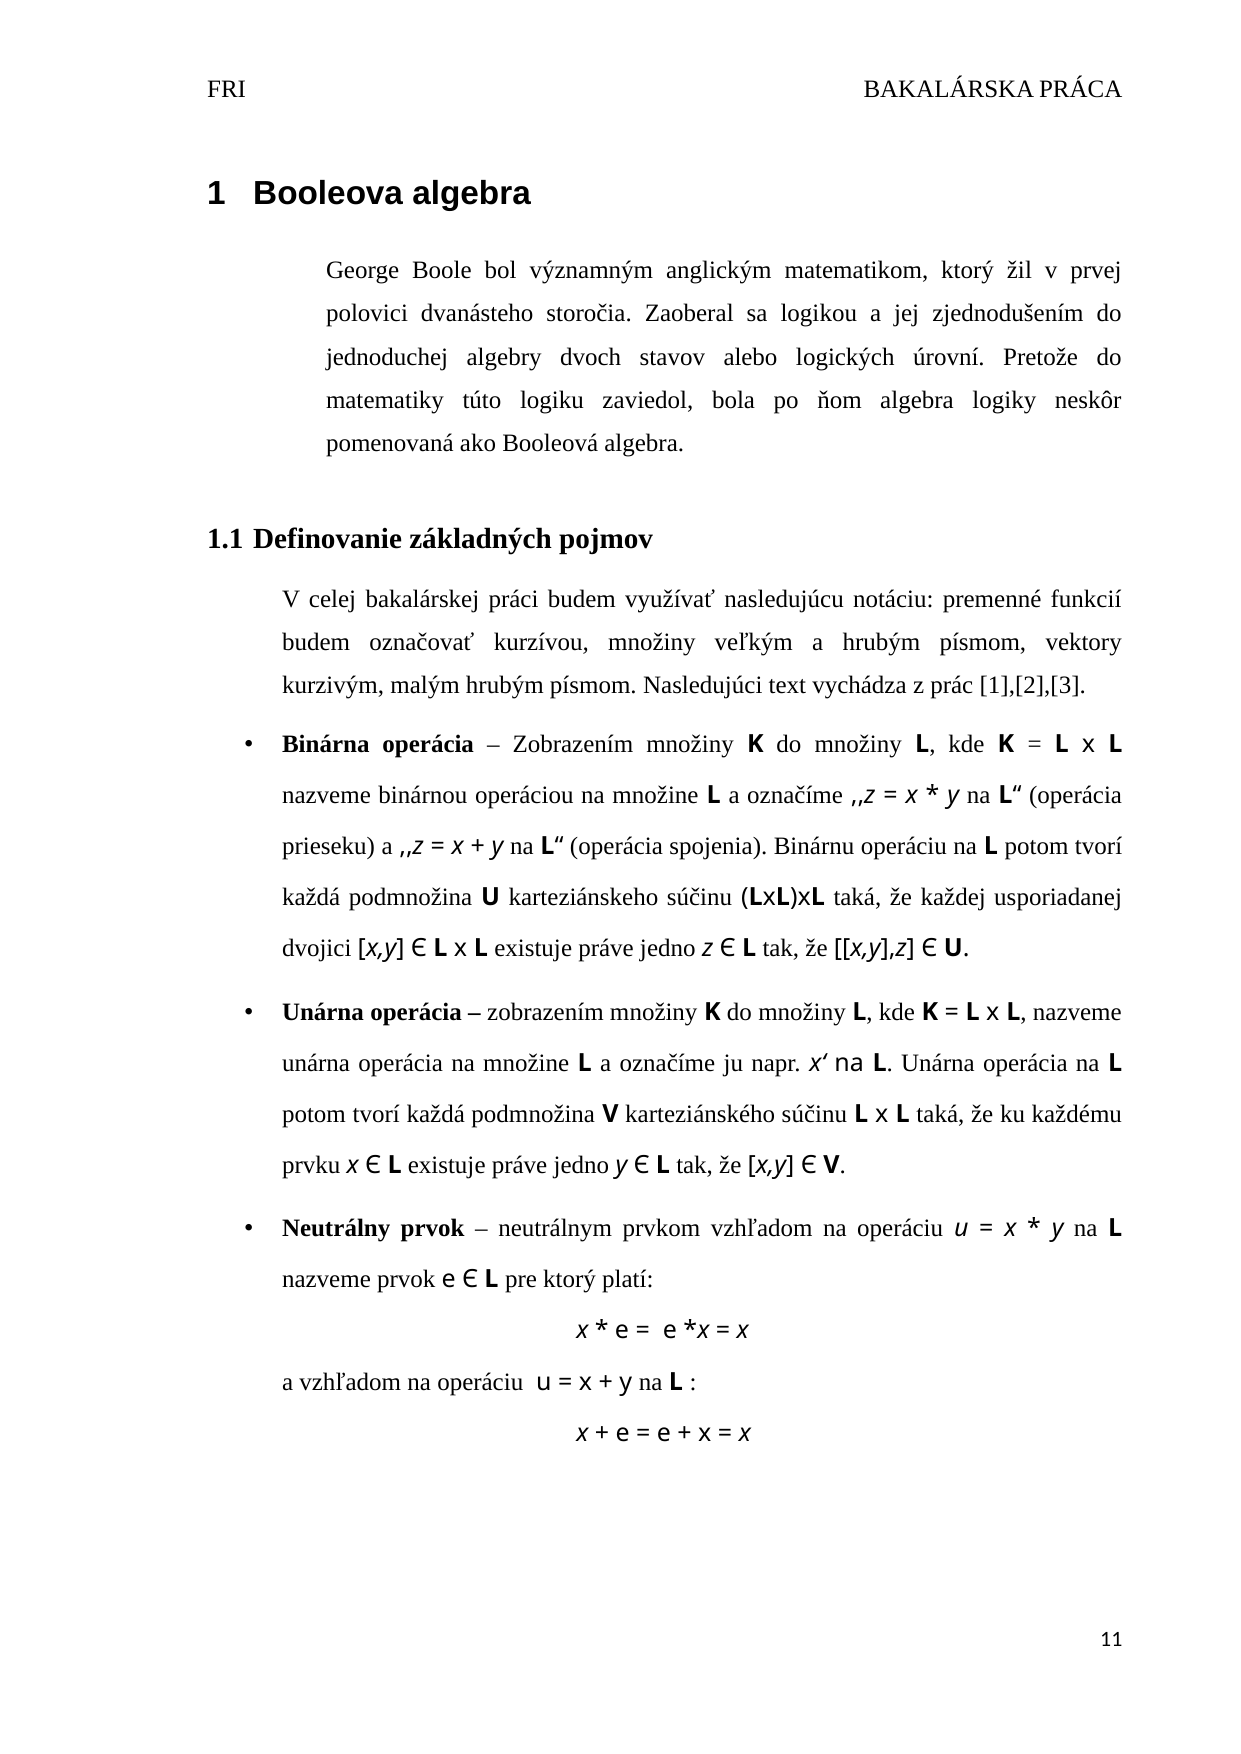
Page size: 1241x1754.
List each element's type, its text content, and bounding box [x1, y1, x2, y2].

subtitle Booleova algebra [207, 173, 1122, 211]
list Binárna operácia – Zobrazením množiny K do množiny L, kde K = L x L nazveme binárnou operáciou na množine L a označíme ,,z = x * y na L“ (operácia prieseku) a ,,z = x + y na L“ (operácia spojenia). Binárnu operáciu na L potom tvorí každá podmnožina U karteziánskeho súčinu (LxL)xL taká, že každej usporiadanej dvojici [x,y] Є L x L existuje práve jedno z Є L tak, že [[x,y],z] Є U. [244, 726, 1122, 964]
list Neutrálny prvok – neutrálnym prvkom vzhľadom na operáciu u = x * y na L nazveme prvok e Є L pre ktorý platí: x * e = e *x = x a vzhľadom na operáciu u = x + y na L : x + e = e + x = x [244, 1210, 1122, 1448]
list Unárna operácia – zobrazením množiny K do množiny L, kde K = L x L, nazveme unárna operácia na množine L a označíme ju napr. x‘ na L. Unárna operácia na L potom tvorí každá podmnožina V karteziánského súčinu L x L taká, že ku každému prvku x Є L existuje práve jedno y Є L tak, že [x,y] Є V. [244, 993, 1122, 1181]
list George Boole bol významným anglickým matematikom, ktorý žil v prvej polovici dvanásteho storočia. Zaoberal sa logikou a jej zjednodušením do jednoduchej algebry dvoch stavov alebo logických úrovní. Pretože do matematiky túto logiku zaviedol, bola po ňom algebra logiky neskôr pomenovaná ako Booleová algebra. [281, 255, 1122, 457]
list V celej bakalárskej práci budem využívať nasledujúcu notáciu: premenné funkcií budem označovať kurzívou, množiny veľkým a hrubým písmom, vektory kurzivým, malým hrubým písmom. Nasledujúci text vychádza z prác [1],[2],[3]. [244, 584, 1122, 699]
subtitle Definovanie základných pojmov [207, 521, 1122, 554]
